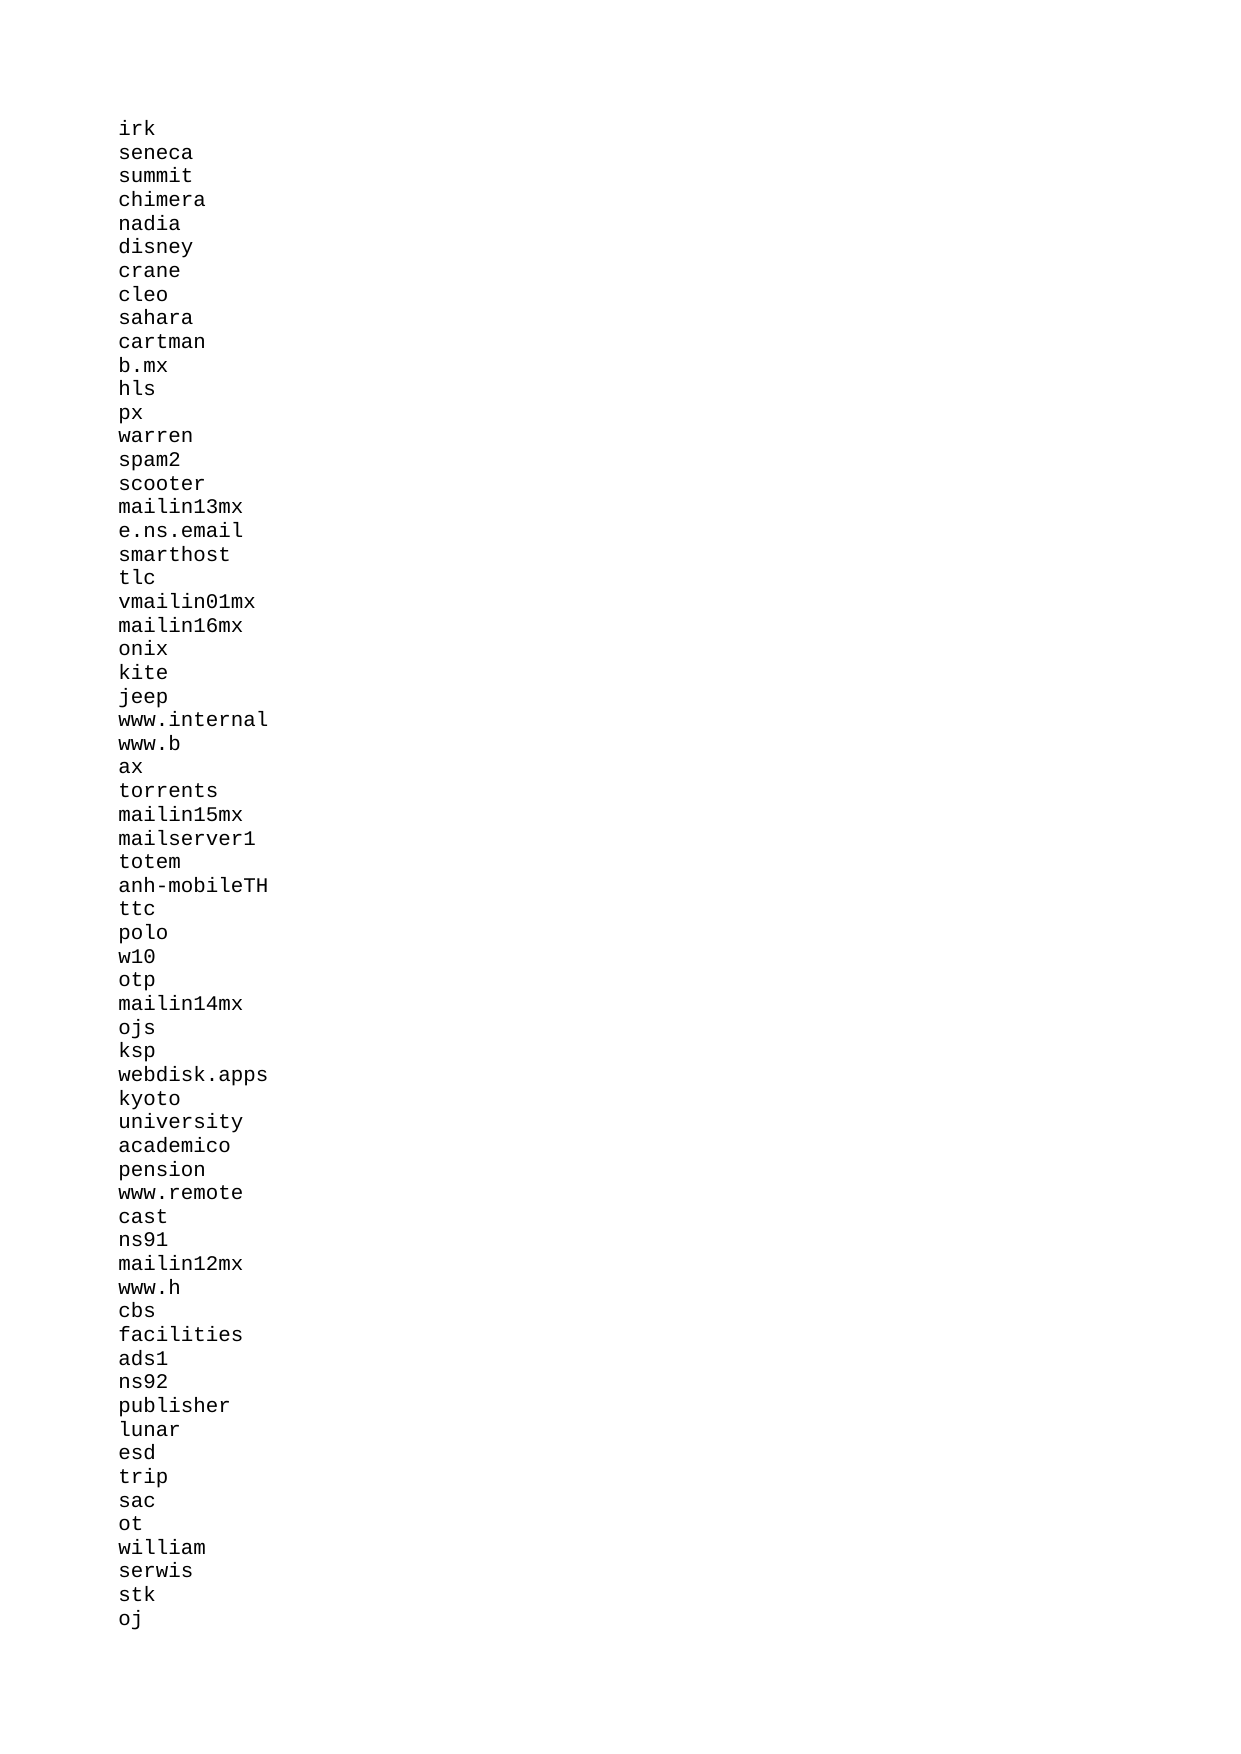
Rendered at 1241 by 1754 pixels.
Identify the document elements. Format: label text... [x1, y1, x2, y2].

text university [118, 1111, 1122, 1135]
text cartman [118, 331, 1122, 354]
text ns91 [118, 1229, 1122, 1253]
text ns92 [118, 1371, 1122, 1395]
text jeep [118, 686, 1122, 709]
text b.mx [118, 354, 1122, 378]
text oj [118, 1608, 1122, 1631]
text www.b [118, 733, 1122, 757]
text anh-mobileTH [118, 875, 1122, 898]
text www.remote [118, 1182, 1122, 1206]
text cbs [118, 1300, 1122, 1324]
text nadia [118, 213, 1122, 236]
text kite [118, 662, 1122, 686]
text www.internal [118, 709, 1122, 733]
text serwis [118, 1561, 1122, 1584]
text sac [118, 1489, 1122, 1513]
text lunar [118, 1419, 1122, 1442]
text cleo [118, 284, 1122, 307]
text mailin12mx [118, 1253, 1122, 1277]
text mailin15mx [118, 804, 1122, 827]
text ttc [118, 898, 1122, 922]
text ojs [118, 1017, 1122, 1040]
text ot [118, 1513, 1122, 1537]
text academico [118, 1135, 1122, 1158]
text ksp [118, 1040, 1122, 1064]
text torrents [118, 780, 1122, 804]
text pension [118, 1158, 1122, 1182]
text ax [118, 757, 1122, 780]
text hls [118, 378, 1122, 402]
text px [118, 402, 1122, 426]
text totem [118, 851, 1122, 875]
text kyoto [118, 1088, 1122, 1111]
text w10 [118, 946, 1122, 969]
text mailin13mx [118, 496, 1122, 520]
text onix [118, 638, 1122, 662]
text tlc [118, 567, 1122, 591]
text summit [118, 165, 1122, 189]
text disney [118, 236, 1122, 260]
text chimera [118, 189, 1122, 213]
text seneca [118, 142, 1122, 165]
text william [118, 1537, 1122, 1561]
text www.h [118, 1277, 1122, 1300]
text scooter [118, 473, 1122, 496]
text esd [118, 1442, 1122, 1466]
text polo [118, 922, 1122, 946]
text stk [118, 1584, 1122, 1608]
text vmailin01mx [118, 591, 1122, 615]
text irk [118, 118, 1122, 142]
text sahara [118, 307, 1122, 331]
text e.ns.email [118, 520, 1122, 544]
text ads1 [118, 1348, 1122, 1371]
text webdisk.apps [118, 1064, 1122, 1088]
text publisher [118, 1395, 1122, 1419]
text mailserver1 [118, 827, 1122, 851]
text facilities [118, 1324, 1122, 1348]
text trip [118, 1466, 1122, 1489]
text cast [118, 1206, 1122, 1229]
text otp [118, 969, 1122, 993]
text crane [118, 260, 1122, 284]
text smarthost [118, 544, 1122, 567]
text mailin16mx [118, 615, 1122, 638]
text warren [118, 426, 1122, 449]
text spam2 [118, 449, 1122, 473]
text mailin14mx [118, 993, 1122, 1017]
